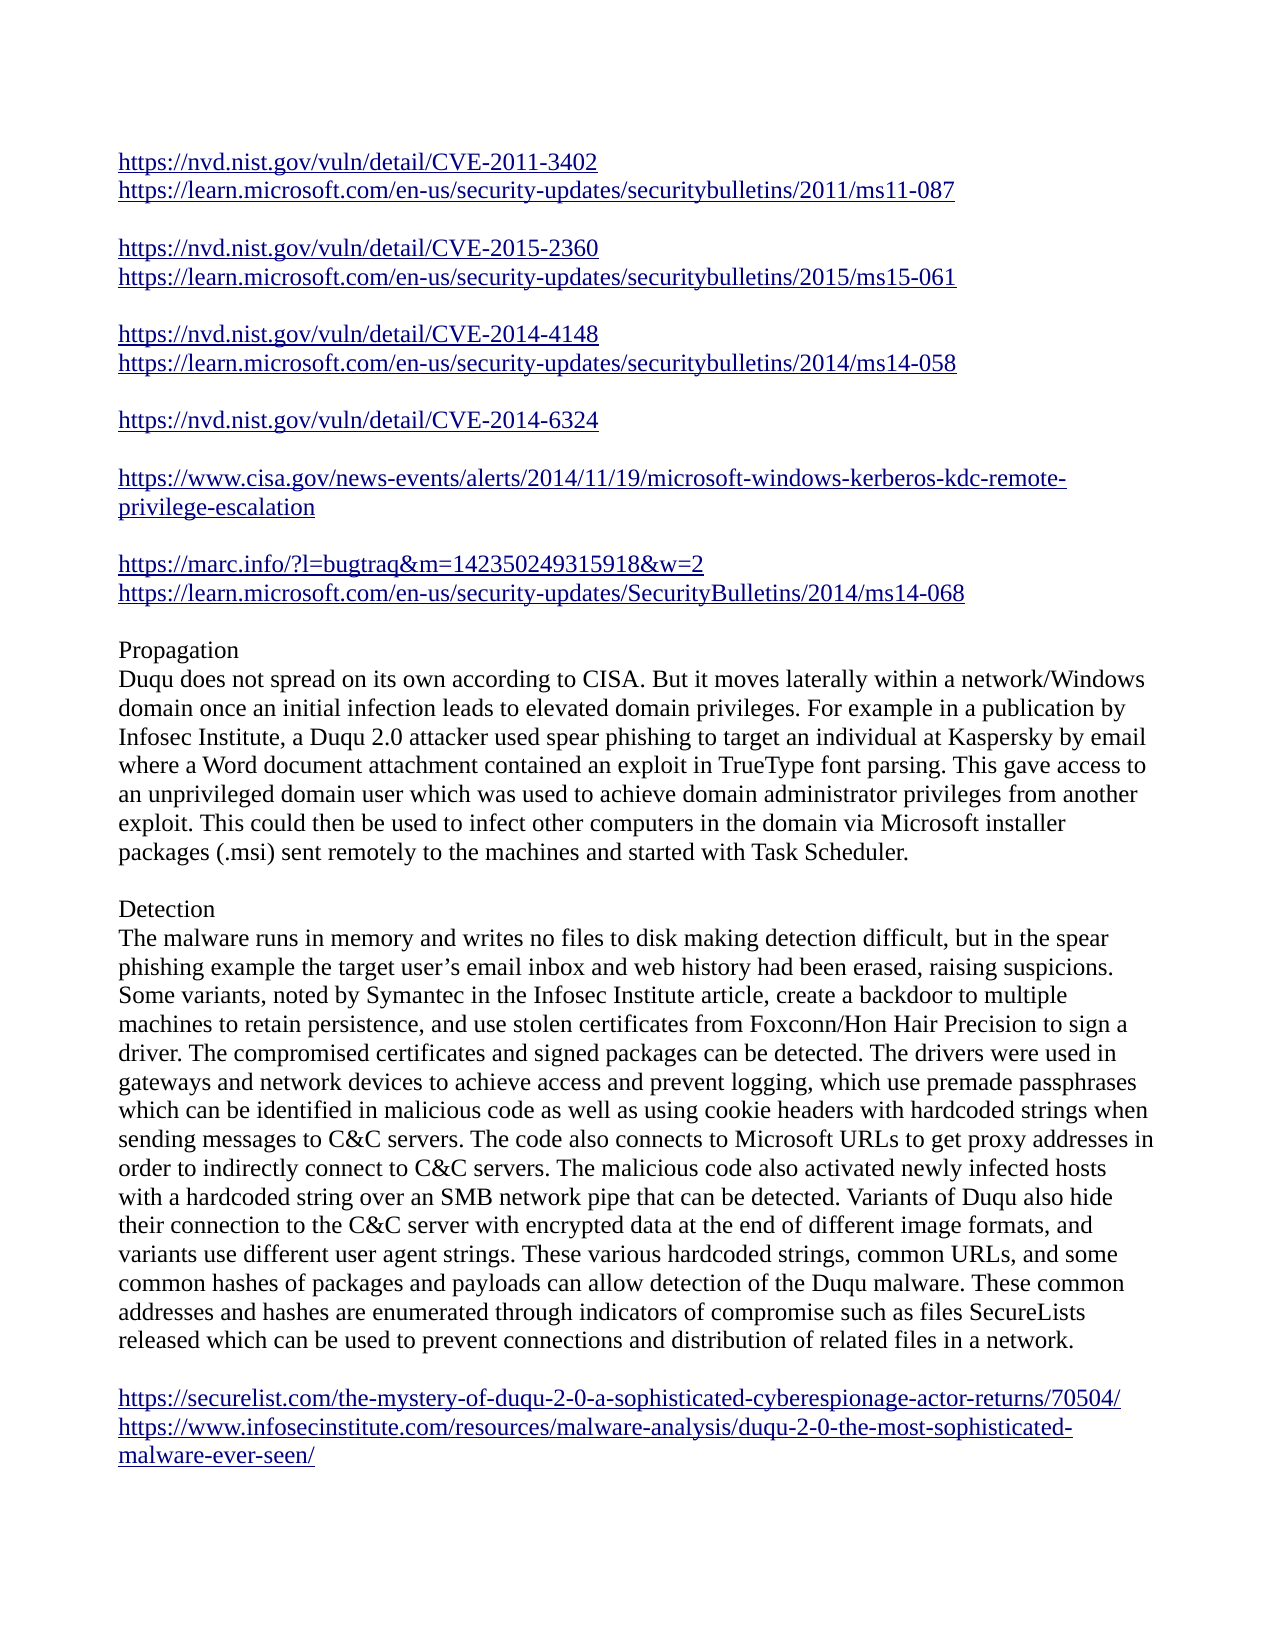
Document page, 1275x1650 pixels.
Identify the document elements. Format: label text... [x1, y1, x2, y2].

text https://nvd.nist.gov/vuln/detail/CVE-2015-2360 [118, 233, 1157, 262]
text https://nvd.nist.gov/vuln/detail/CVE-2011-3402 [118, 147, 1157, 176]
text https://learn.microsoft.com/en-us/security-updates/securitybulletins/2014/ms14-058 [118, 348, 1157, 377]
text Detection [118, 894, 1157, 923]
text https://www.cisa.gov/news-events/alerts/2014/11/19/microsoft-windows-kerberos-kdc-remote-privilege-escalation [118, 463, 1157, 521]
text https://learn.microsoft.com/en-us/security-updates/securitybulletins/2011/ms11-087 [118, 176, 1157, 204]
text Propagation [118, 636, 1157, 664]
text https://securelist.com/the-mystery-of-duqu-2-0-a-sophisticated-cyberespionage-actor-returns/70504/ [118, 1383, 1157, 1412]
text https://nvd.nist.gov/vuln/detail/CVE-2014-4148 [118, 319, 1157, 348]
text https://nvd.nist.gov/vuln/detail/CVE-2014-6324 [118, 406, 1157, 434]
text https://marc.info/?l=bugtraq&m=142350249315918&w=2 [118, 549, 1157, 578]
text Duqu does not spread on its own according to CISA. But it moves laterally within a network/Windows domain once an initial infection leads to elevated domain privileges. For example in a publication by Infosec Institute, a Duqu 2.0 attacker used spear phishing to target an individual at Kaspersky by email where a Word document attachment contained an exploit in TrueType font parsing. This gave access to an unprivileged domain user which was used to achieve domain administrator privileges from another exploit. This could then be used to infect other computers in the domain via Microsoft installer packages (.msi) sent remotely to the machines and started with Task Scheduler. [118, 664, 1157, 866]
text https://learn.microsoft.com/en-us/security-updates/securitybulletins/2015/ms15-061 [118, 262, 1157, 291]
text https://www.infosecinstitute.com/resources/malware-analysis/duqu-2-0-the-most-sophisticated-malware-ever-seen/ [118, 1412, 1157, 1469]
text https://learn.microsoft.com/en-us/security-updates/SecurityBulletins/2014/ms14-068 [118, 578, 1157, 607]
text The malware runs in memory and writes no files to disk making detection difficult, but in the spear phishing example the target user’s email inbox and web history had been erased, raising suspicions. Some variants, noted by Symantec in the Infosec Institute article, create a backdoor to multiple machines to retain persistence, and use stolen certificates from Foxconn/Hon Hair Precision to sign a driver. The compromised certificates and signed packages can be detected. The drivers were used in gateways and network devices to achieve access and prevent logging, which use premade passphrases which can be identified in malicious code as well as using cookie headers with hardcoded strings when sending messages to C&C servers. The code also connects to Microsoft URLs to get proxy addresses in order to indirectly connect to C&C servers. The malicious code also activated newly infected hosts with a hardcoded string over an SMB network pipe that can be detected. Variants of Duqu also hide their connection to the C&C server with encrypted data at the end of different image formats, and variants use different user agent strings. These various hardcoded strings, common URLs, and some common hashes of packages and payloads can allow detection of the Duqu malware. These common addresses and hashes are enumerated through indicators of compromise such as files SecureLists released which can be used to prevent connections and distribution of related files in a network. [118, 923, 1157, 1354]
